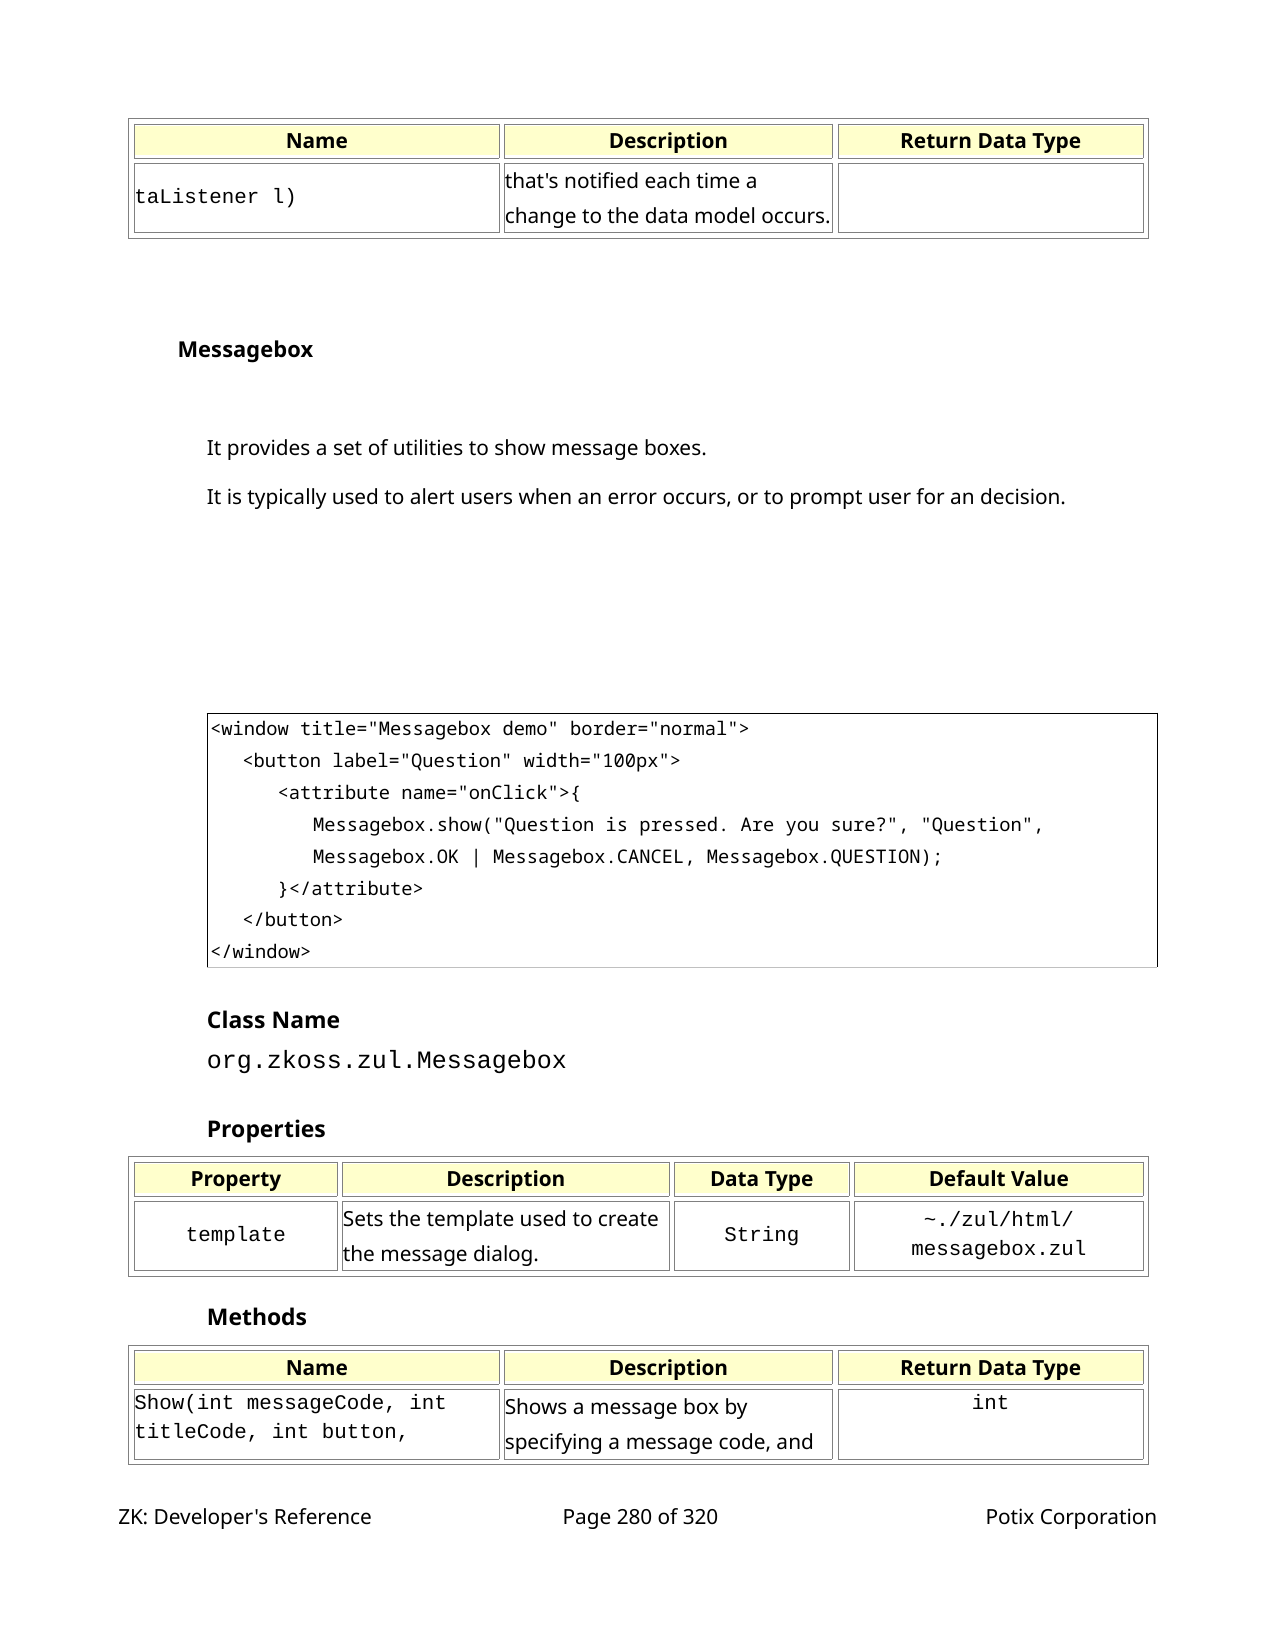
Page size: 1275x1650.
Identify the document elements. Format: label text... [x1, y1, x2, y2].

table_cell Shows a message box by specifying a message code, and [502, 1384, 835, 1459]
table_cell int [835, 1384, 1146, 1459]
table_cell taListener l) [131, 158, 502, 232]
text </window> [208, 936, 1157, 967]
subtitle Methods [207, 1301, 1157, 1332]
text It is typically used to alert users when an error occurs, or to prompt user for an decision. [207, 482, 1157, 510]
table_header Description [502, 1346, 835, 1384]
subtitle Properties [207, 1112, 1157, 1144]
subtitle Messagebox [177, 333, 1157, 363]
text org.zkoss.zul.Messagebox [207, 1048, 1157, 1076]
table_cell String [672, 1196, 851, 1270]
table_header Property [131, 1157, 340, 1196]
text <attribute name="onClick">{ [208, 776, 1157, 805]
table_header Description [340, 1157, 672, 1196]
table_header Default Value [851, 1157, 1146, 1196]
text }</attribute> [208, 872, 1157, 901]
text Messagebox.show("Question is pressed. Are you sure?", "Question", Messagebox.OK | Messagebox.CANCEL, Messagebox.QUESTION); [208, 808, 1157, 869]
table_header Return Data Type [835, 1346, 1146, 1384]
table_cell that's notified each time a change to the data model occurs. [502, 158, 835, 232]
text It provides a set of utilities to show message boxes. [207, 433, 1157, 461]
table_header Name [131, 1346, 502, 1384]
text <window title="Messagebox demo" border="normal"> [208, 714, 1157, 741]
table_header Name [131, 119, 502, 158]
table_header Return Data Type [835, 119, 1146, 158]
table_header Data Type [672, 1157, 851, 1196]
table_cell ~./zul/html/messagebox.zul [851, 1196, 1146, 1270]
table_header Description [502, 119, 835, 158]
table_cell Show(int messageCode, int titleCode, int button, [131, 1384, 502, 1459]
subtitle Class Name [207, 1004, 1157, 1035]
text <button label="Question" width="100px"> [208, 744, 1157, 773]
text </button> [208, 904, 1157, 932]
table_cell [835, 158, 1146, 232]
table_cell Sets the template used to create the message dialog. [340, 1196, 672, 1270]
table_cell template [131, 1196, 340, 1270]
